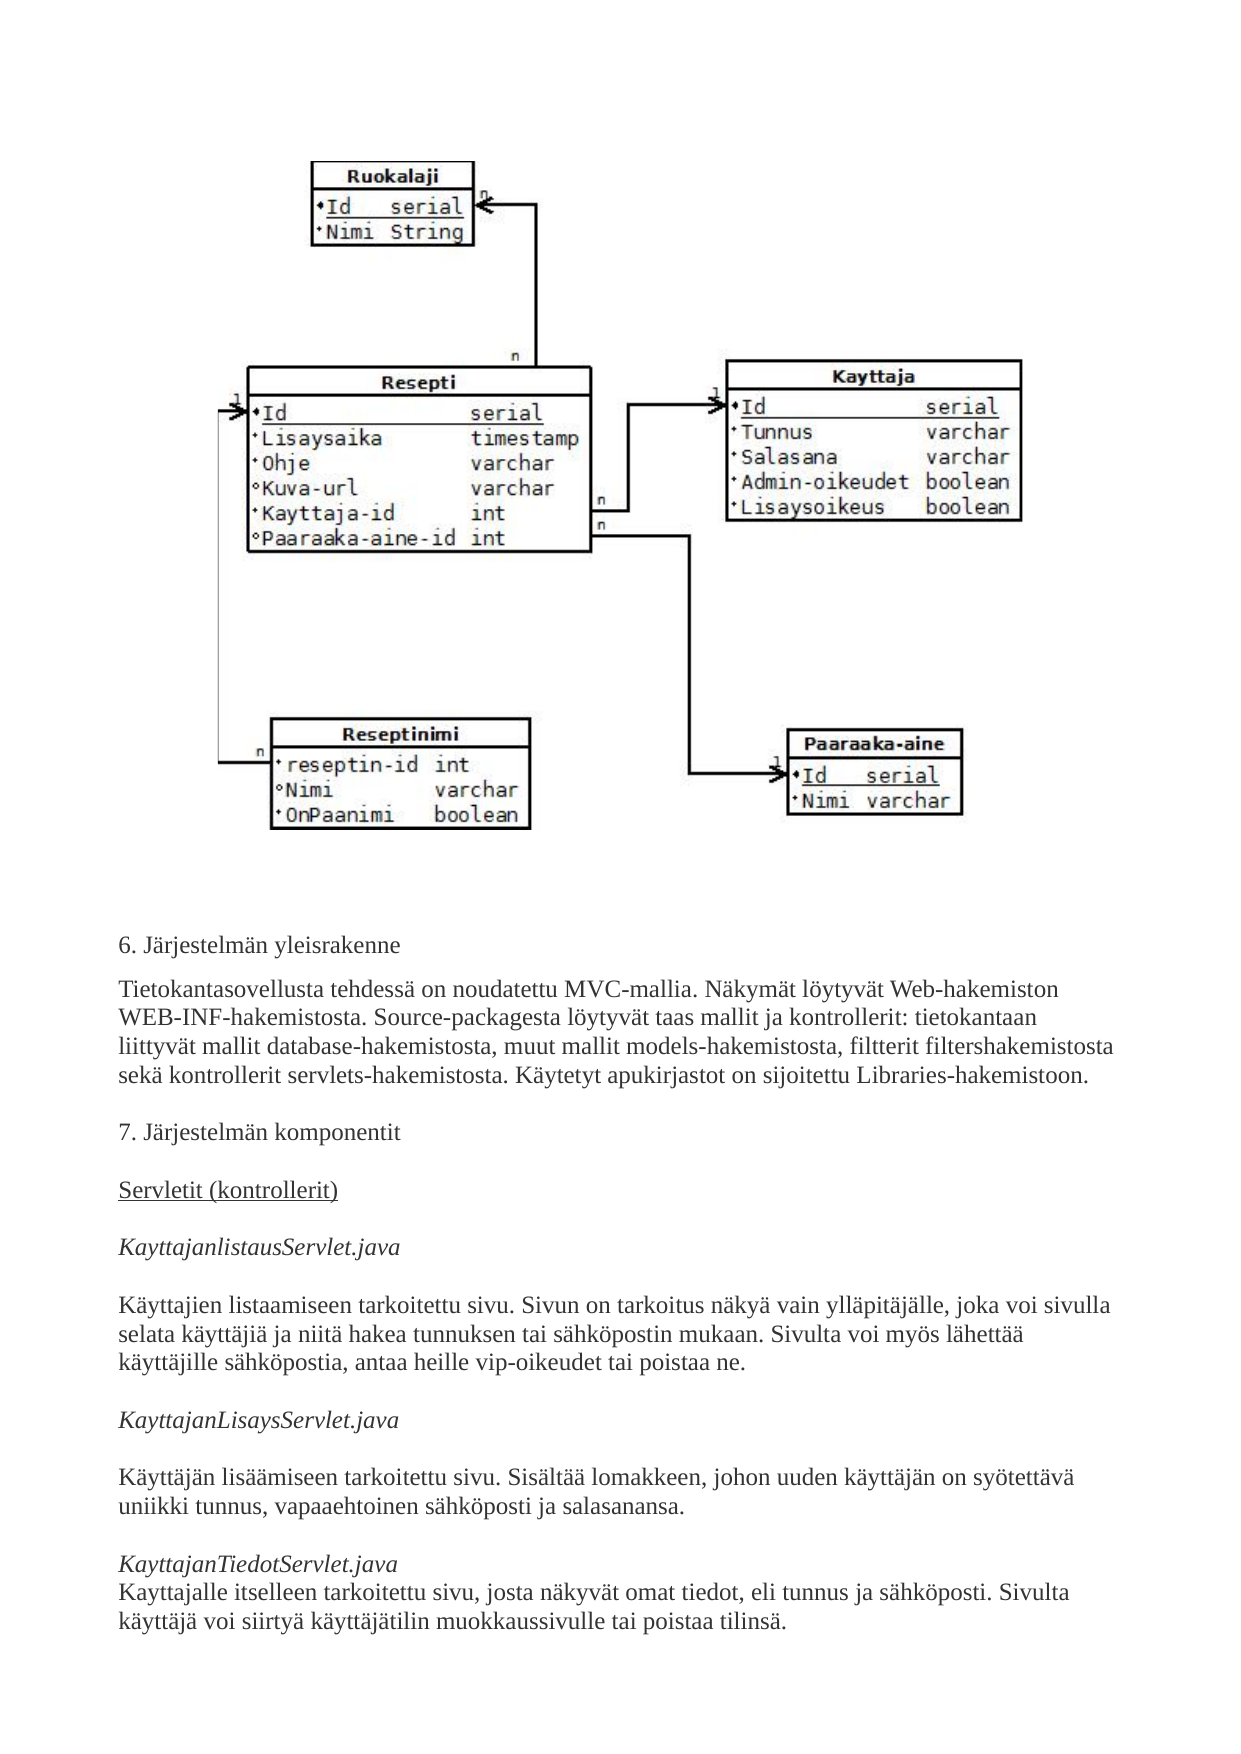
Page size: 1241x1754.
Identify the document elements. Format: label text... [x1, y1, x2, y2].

text Kayttajalle itselleen tarkoitettu sivu, josta näkyvät omat tiedot, eli tunnus ja sähköposti. Sivulta käyttäjä voi siirtyä käyttäjätilin muokkaussivulle tai poistaa tilinsä. [118, 1577, 1122, 1635]
text KayttajanTiedotServlet.java [118, 1549, 1122, 1577]
text Käyttäjän lisäämiseen tarkoitettu sivu. Sisältää lomakkeen, johon uuden käyttäjän on syötettävä uniikki tunnus, vapaaehtoinen sähköposti ja salasanansa. [118, 1462, 1122, 1520]
text Käyttajien listaamiseen tarkoitettu sivu. Sivun on tarkoitus näkyä vain ylläpitäjälle, joka voi sivulla selata käyttäjiä ja niitä hakea tunnuksen tai sähköpostin mukaan. Sivulta voi myös lähettää käyttäjille sähköpostia, antaa heille vip-oikeudet tai poistaa ne. [118, 1290, 1122, 1376]
text sekä kontrollerit servlets-hakemistosta. Käytetyt apukirjastot on sijoitettu Libraries-hakemistoon. [118, 1060, 1122, 1089]
text KayttajanLisaysServlet.java [118, 1405, 1122, 1434]
text 7. Järjestelmän komponentit [118, 1117, 1122, 1146]
text Servletit (kontrollerit) [118, 1175, 1122, 1204]
text Tietokantasovellusta tehdessä on noudatettu MVC-mallia. Näkymät löytyvät Web-hakemiston [118, 974, 1122, 1002]
text liittyvät mallit database-hakemistosta, muut mallit models-hakemistosta, filtterit filtershakemistosta [118, 1031, 1122, 1060]
text 6. Järjestelmän yleisrakenne [118, 931, 1122, 959]
picture [217, 161, 1023, 830]
text KayttajanlistausServlet.java [118, 1232, 1122, 1261]
text WEB-INF-hakemistosta. Source-packagesta löytyvät taas mallit ja kontrollerit: tietokantaan [118, 1002, 1122, 1031]
